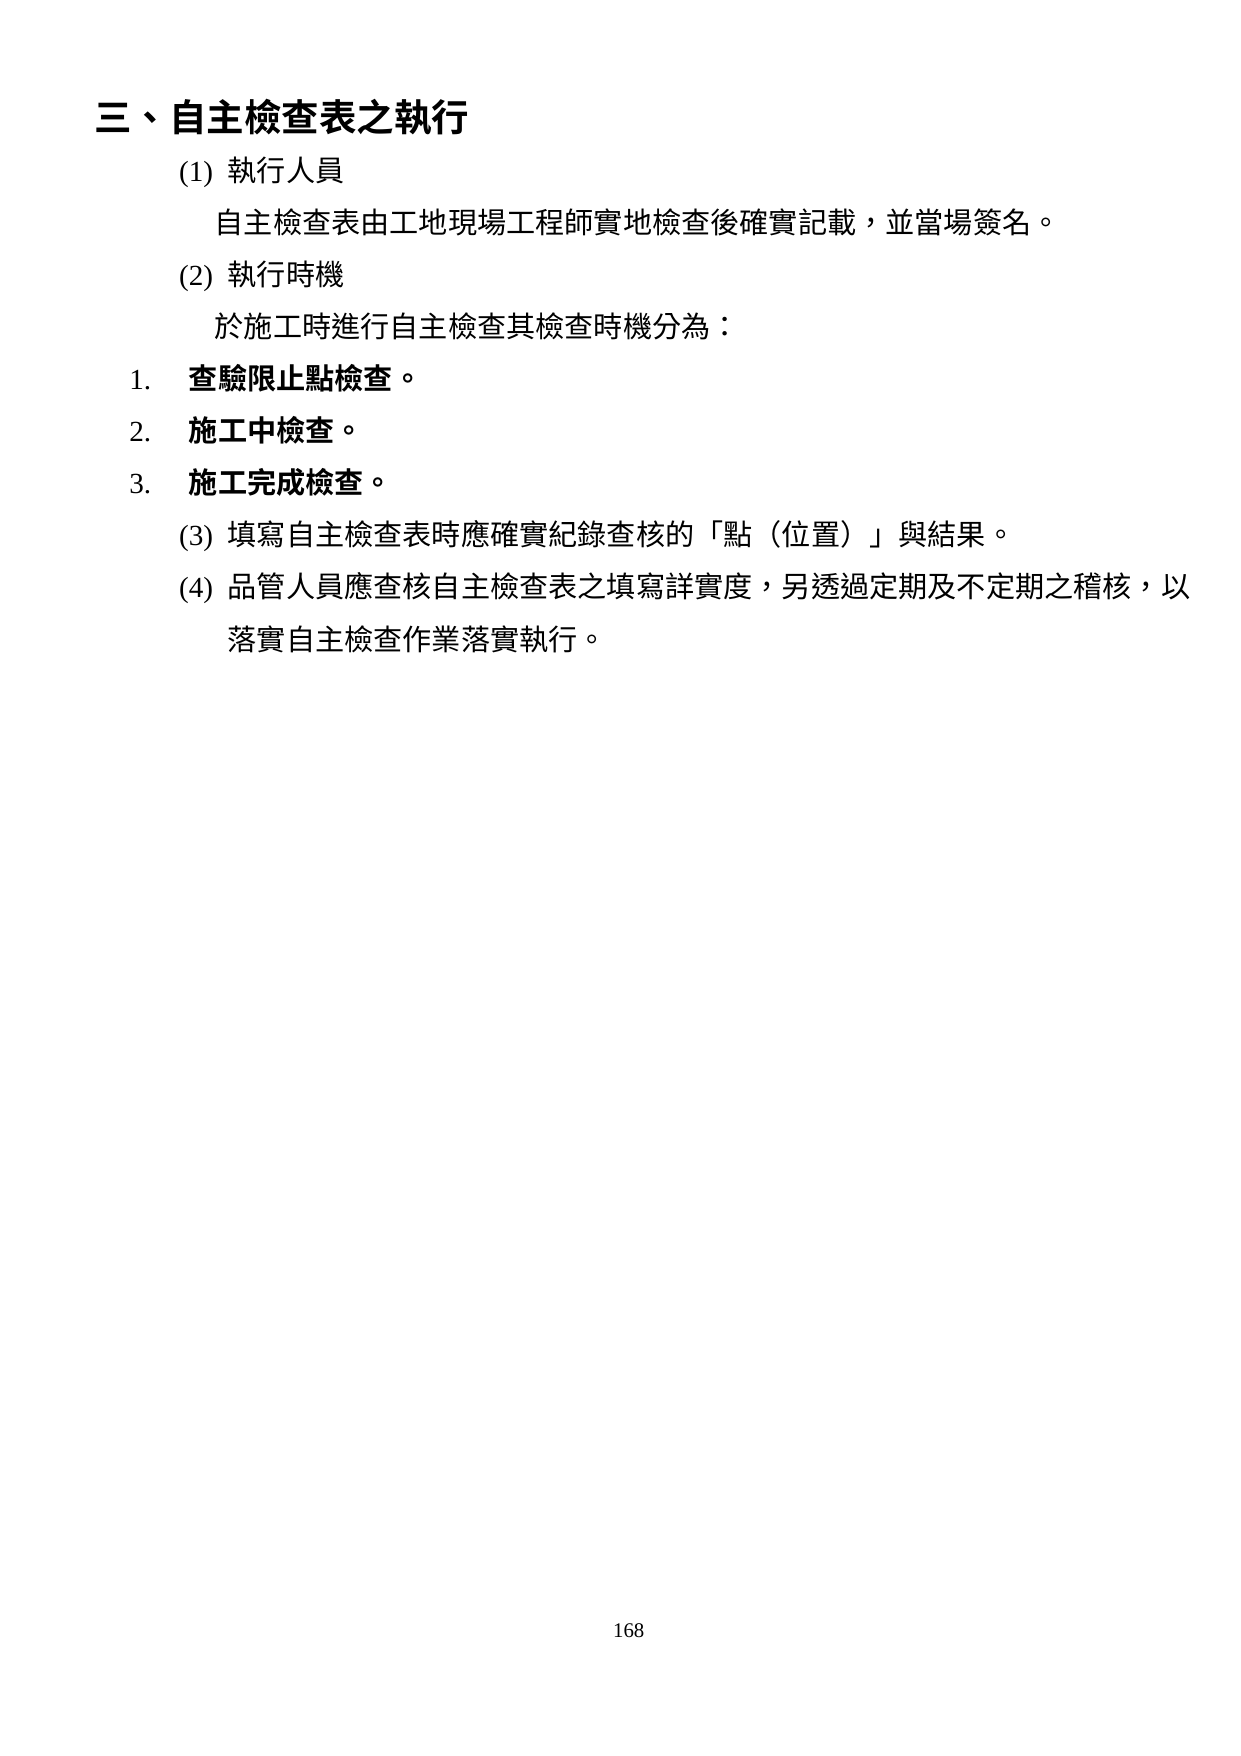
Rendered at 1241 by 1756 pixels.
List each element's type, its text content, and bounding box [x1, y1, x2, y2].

list 查驗限止點檢查。 [129, 348, 1193, 400]
list 施工完成檢查。 [129, 452, 1193, 504]
list 執行時機 [179, 244, 1193, 296]
text 於施工時進行自主檢查其檢查時機分為： [168, 296, 1193, 348]
list 填寫自主檢查表時應確實紀錄查核的「點（位置）」與結果。 [179, 504, 1193, 556]
list 施工中檢查。 [129, 400, 1193, 452]
text 三、自主檢查表之執行 [94, 98, 1136, 139]
list 執行人員 [179, 139, 1193, 192]
text 自主檢查表由工地現場工程師實地檢查後確實記載，並當場簽名。 [168, 192, 1193, 244]
list 品管人員應查核自主檢查表之填寫詳實度，另透過定期及不定期之稽核，以落實自主檢查作業落實執行。 [179, 556, 1193, 660]
